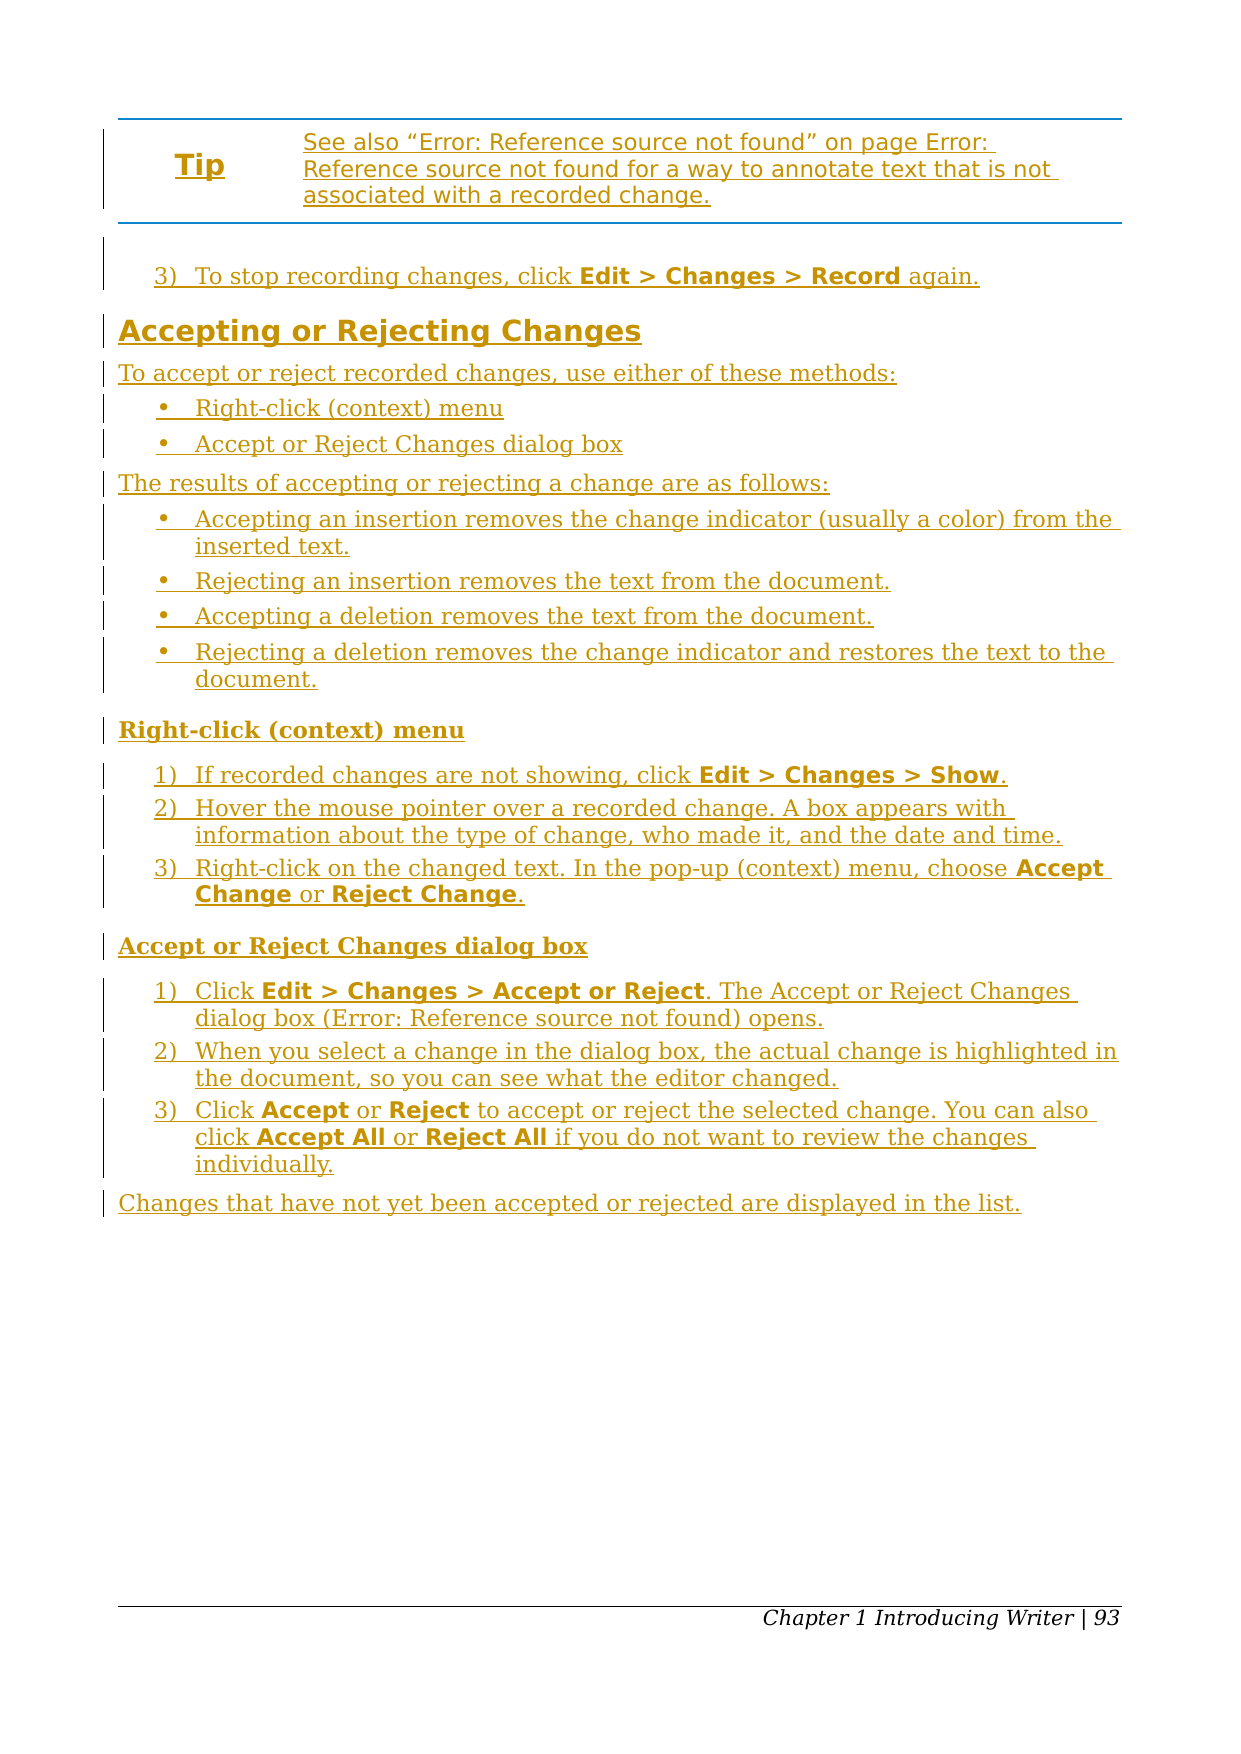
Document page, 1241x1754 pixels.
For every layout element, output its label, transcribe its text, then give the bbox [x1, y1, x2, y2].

list To accept or reject recorded changes, use either of these methods: [118, 361, 1122, 387]
list Right-click (context) menu [156, 394, 1122, 423]
list Click Edit > Changes > Accept or Reject. The Accept or Reject Changes dialog box (Error: Reference source not found) opens. [177, 978, 1122, 1032]
list Accepting an insertion removes the change indicator (usually a color) from the inserted text. [156, 504, 1122, 559]
table_header See also “Error: Reference source not found” on page Error: Reference source not found for a way to annotate text that is not associated with a recorded change. [281, 120, 1122, 222]
list When you select a change in the dialog box, the actual change is highlighted in the document, so you can see what the editor changed. [177, 1038, 1122, 1091]
table_header Tip [118, 120, 281, 222]
list To stop recording changes, click Edit > Changes > Record again. [177, 263, 1122, 290]
list Accepting a deletion removes the text from the document. [156, 601, 1122, 630]
text Accept or Reject Changes dialog box [118, 933, 1122, 960]
list Right-click on the changed text. In the pop-up (context) menu, choose Accept Change or Reject Change. [177, 855, 1122, 908]
list Click Accept or Reject to accept or reject the selected change. You can also click Accept All or Reject All if you do not want to review the changes individually. [177, 1098, 1122, 1178]
text Changes that have not yet been accepted or rejected are displayed in the list. [118, 1190, 1122, 1217]
list Accept or Reject Changes dialog box [156, 429, 1122, 458]
list The results of accepting or rejecting a change are as follows: [118, 471, 1122, 497]
list Rejecting a deletion removes the change indicator and restores the text to the document. [156, 637, 1122, 692]
list If recorded changes are not showing, click Edit > Changes > Show. [177, 762, 1122, 789]
text Right-click (context) menu [118, 717, 1122, 744]
list Rejecting an insertion removes the text from the document. [156, 566, 1122, 595]
subtitle Accepting or Rejecting Changes [118, 314, 1122, 348]
list Hover the mouse pointer over a recorded change. A box appears with information about the type of change, who made it, and the date and time. [177, 795, 1122, 849]
